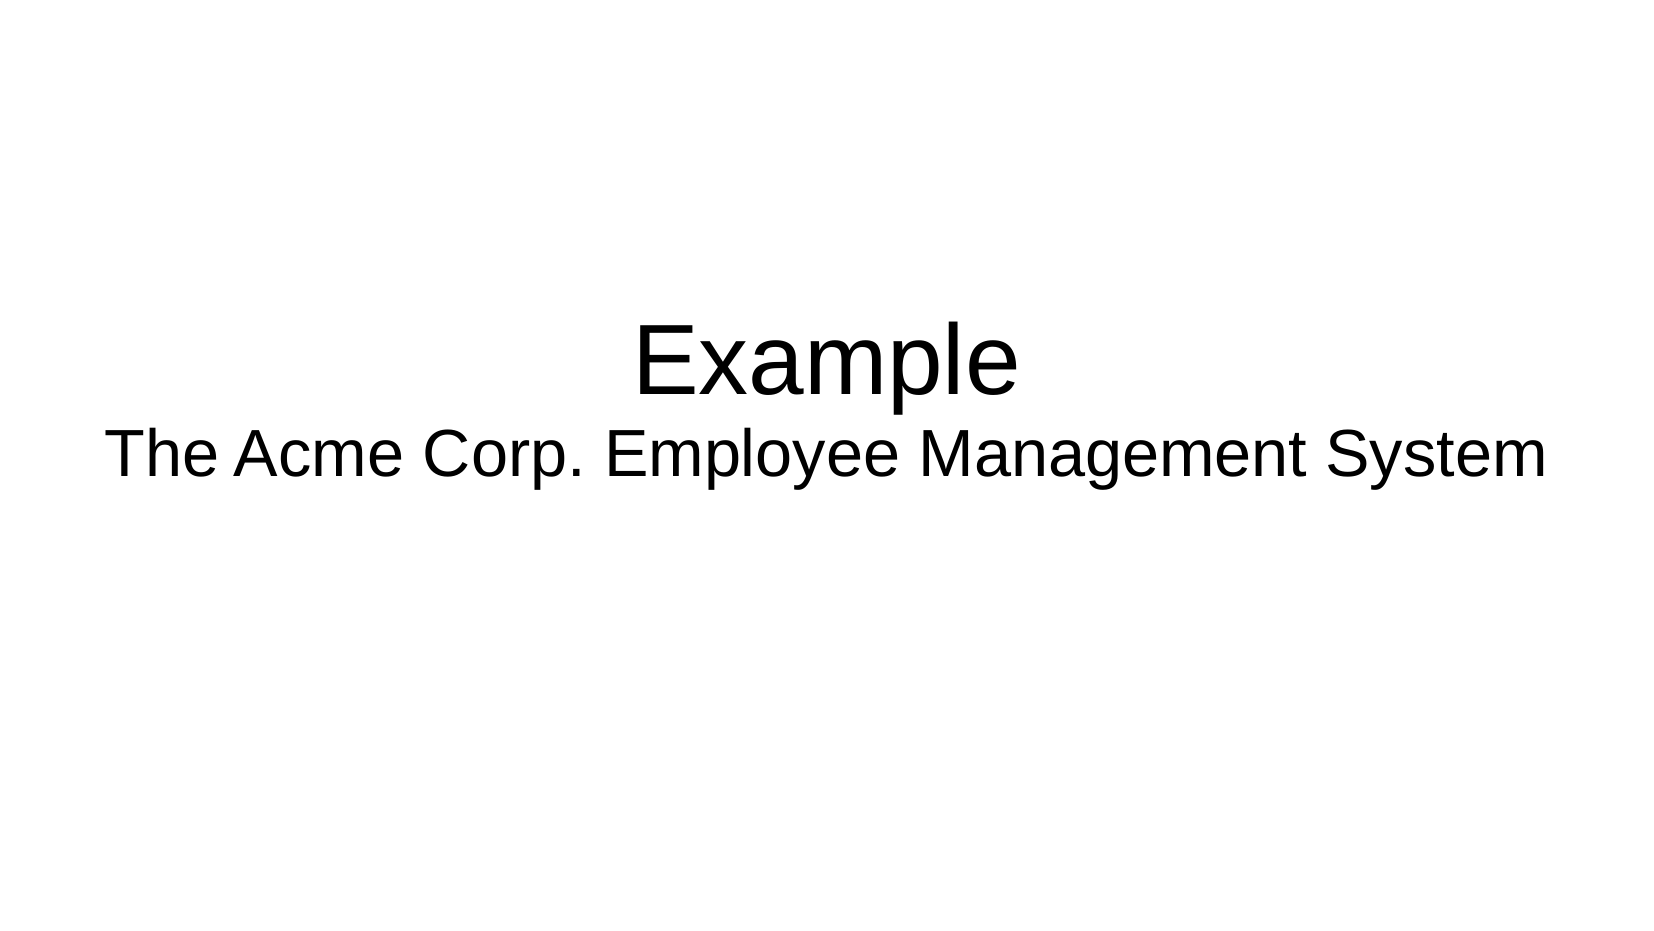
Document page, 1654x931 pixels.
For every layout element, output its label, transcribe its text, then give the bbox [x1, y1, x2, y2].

subtitle Example The Acme Corp. Employee Management System [82, 37, 1571, 757]
